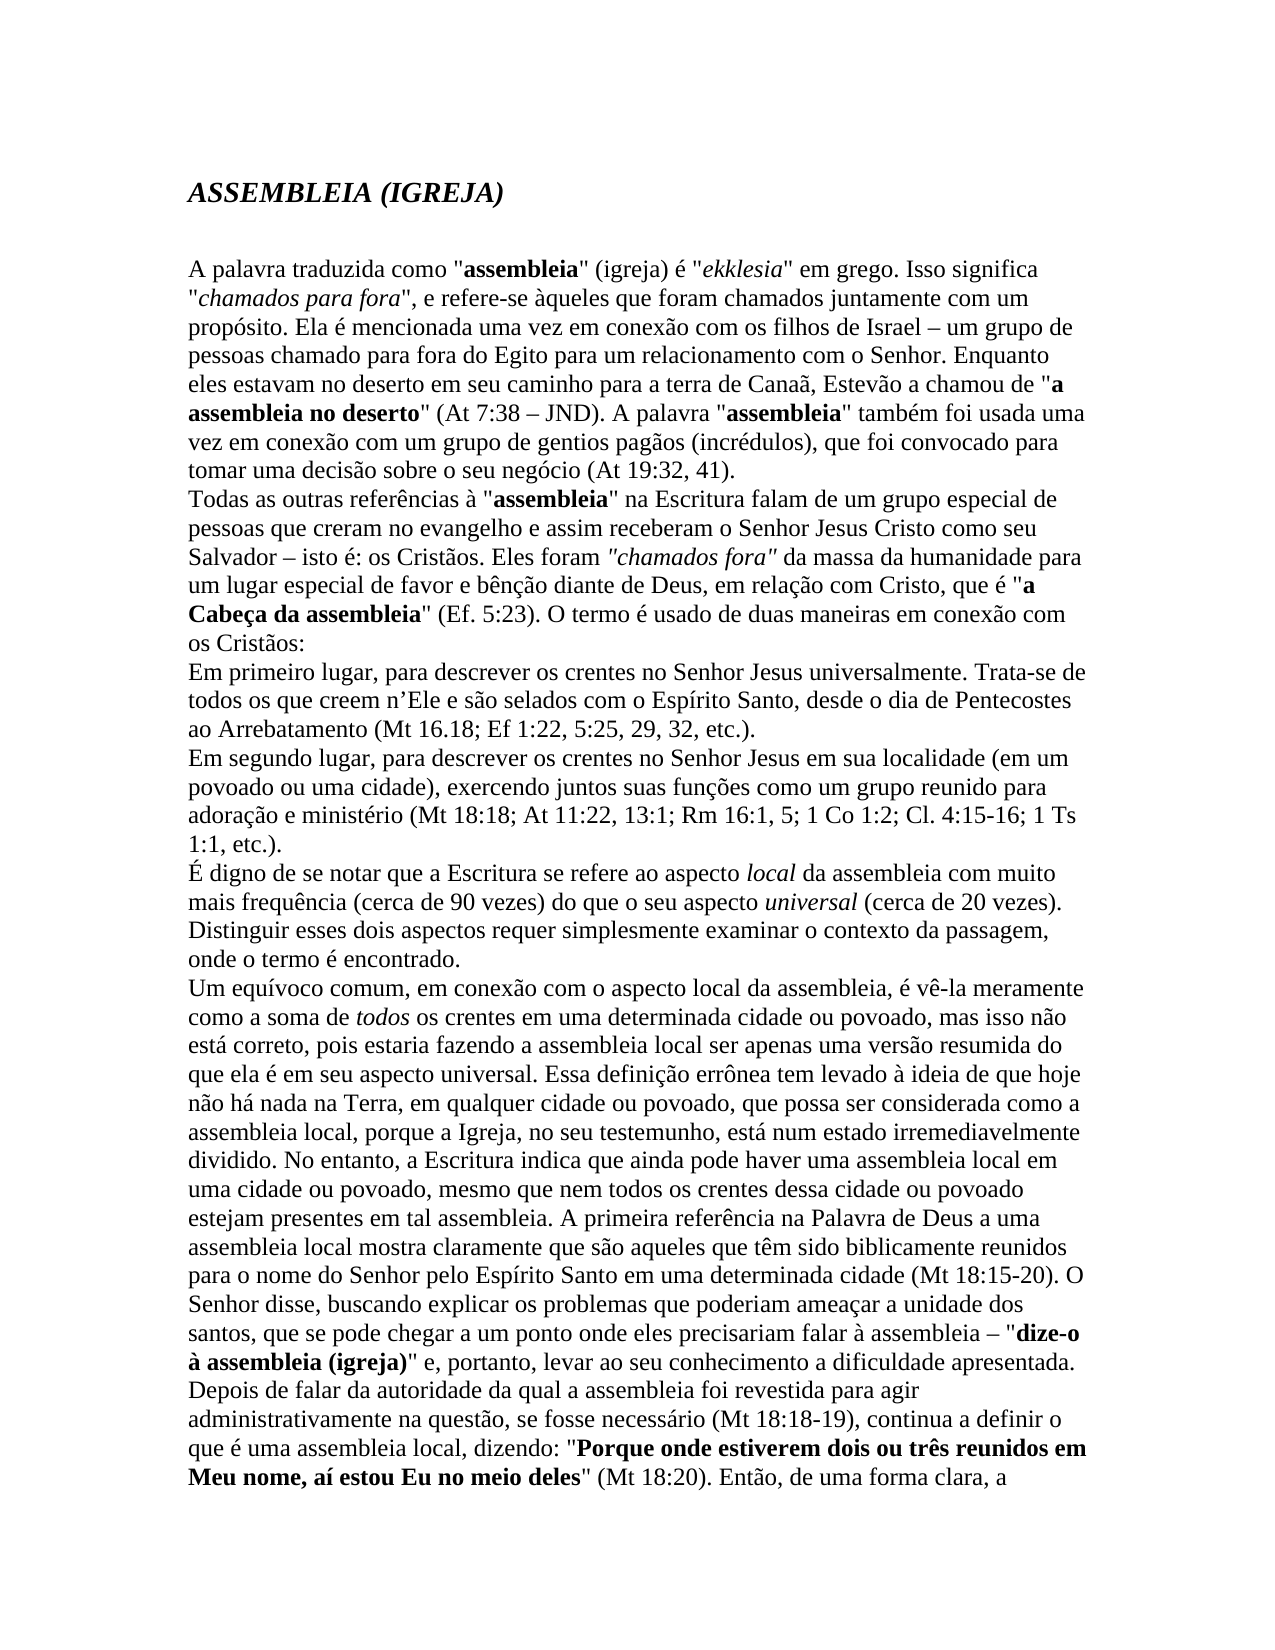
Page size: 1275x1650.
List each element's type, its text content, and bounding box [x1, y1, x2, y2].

text É digno de se notar que a Escritura se refere ao aspecto local da assembleia com muito mais frequência (cerca de 90 vezes) do que o seu aspecto universal (cerca de 20 vezes). Distinguir esses dois aspectos requer simplesmente examinar o contexto da passagem, onde o termo é encontrado. [188, 858, 1087, 973]
text Um equívoco comum, em conexão com o aspecto local da assembleia, é vê-la meramente como a soma de todos os crentes em uma determinada cidade ou povoado, mas isso não está correto, pois estaria fazendo a assembleia local ser apenas uma versão resumida do que ela é em seu aspecto universal. Essa definição errônea tem levado à ideia de que hoje não há nada na Terra, em qualquer cidade ou povoado, que possa ser considerada como a assembleia local, porque a Igreja, no seu testemunho, está num estado irremediavelmente dividido. No entanto, a Escritura indica que ainda pode haver uma assembleia local em uma cidade ou povoado, mesmo que nem todos os crentes dessa cidade ou povoado estejam presentes em tal assembleia. A primeira referência na Palavra de Deus a uma assembleia local mostra claramente que são aqueles que têm sido biblicamente reunidos para o nome do Senhor pelo Espírito Santo em uma determinada cidade (Mt 18:15-20). O Senhor disse, buscando explicar os problemas que poderiam ameaçar a unidade dos santos, que se pode chegar a um ponto onde eles precisariam falar à assembleia – "dize-o à assembleia (igreja)" e, portanto, levar ao seu conhecimento a dificuldade apresentada. Depois de falar da autoridade da qual a assembleia foi revestida para agir administrativamente na questão, se fosse necessário (Mt 18:18-19), continua a definir o que é uma assembleia local, dizendo: "Porque onde estiverem dois ou três reunidos em Meu nome, aí estou Eu no meio deles" (Mt 18:20). Então, de uma forma clara, a [188, 973, 1087, 1491]
text A palavra traduzida como "assembleia" (igreja) é "ekklesia" em grego. Isso significa "chamados para fora", e refere-se àqueles que foram chamados juntamente com um propósito. Ela é mencionada uma vez em conexão com os filhos de Israel – um grupo de pessoas chamado para fora do Egito para um relacionamento com o Senhor. Enquanto eles estavam no deserto em seu caminho para a terra de Canaã, Estevão a chamou de "a assembleia no deserto" (At 7:38 – JND). A palavra "assembleia" também foi usada uma vez em conexão com um grupo de gentios pagãos (incrédulos), que foi convocado para tomar uma decisão sobre o seu negócio (At 19:32, 41). [188, 254, 1087, 484]
text Em primeiro lugar, para descrever os crentes no Senhor Jesus universalmente. Trata-se de todos os que creem n’Ele e são selados com o Espírito Santo, desde o dia de Pentecostes ao Arrebatamento (Mt 16.18; Ef 1:22, 5:25, 29, 32, etc.). [188, 657, 1087, 743]
text Em segundo lugar, para descrever os crentes no Senhor Jesus em sua localidade (em um povoado ou uma cidade), exercendo juntos suas funções como um grupo reunido para adoração e ministério (Mt 18:18; At 11:22, 13:1; Rm 16:1, 5; 1 Co 1:2; Cl. 4:15-16; 1 Ts 1:1, etc.). [188, 743, 1087, 858]
subtitle ASSEMBLEIA (IGREJA) [188, 175, 1087, 208]
text Todas as outras referências à "assembleia" na Escritura falam de um grupo especial de pessoas que creram no evangelho e assim receberam o Senhor Jesus Cristo como seu Salvador – isto é: os Cristãos. Eles foram "chamados fora" da massa da humanidade para um lugar especial de favor e bênção diante de Deus, em relação com Cristo, que é "a Cabeça da assembleia" (Ef. 5:23). O termo é usado de duas maneiras em conexão com os Cristãos: [188, 484, 1087, 657]
